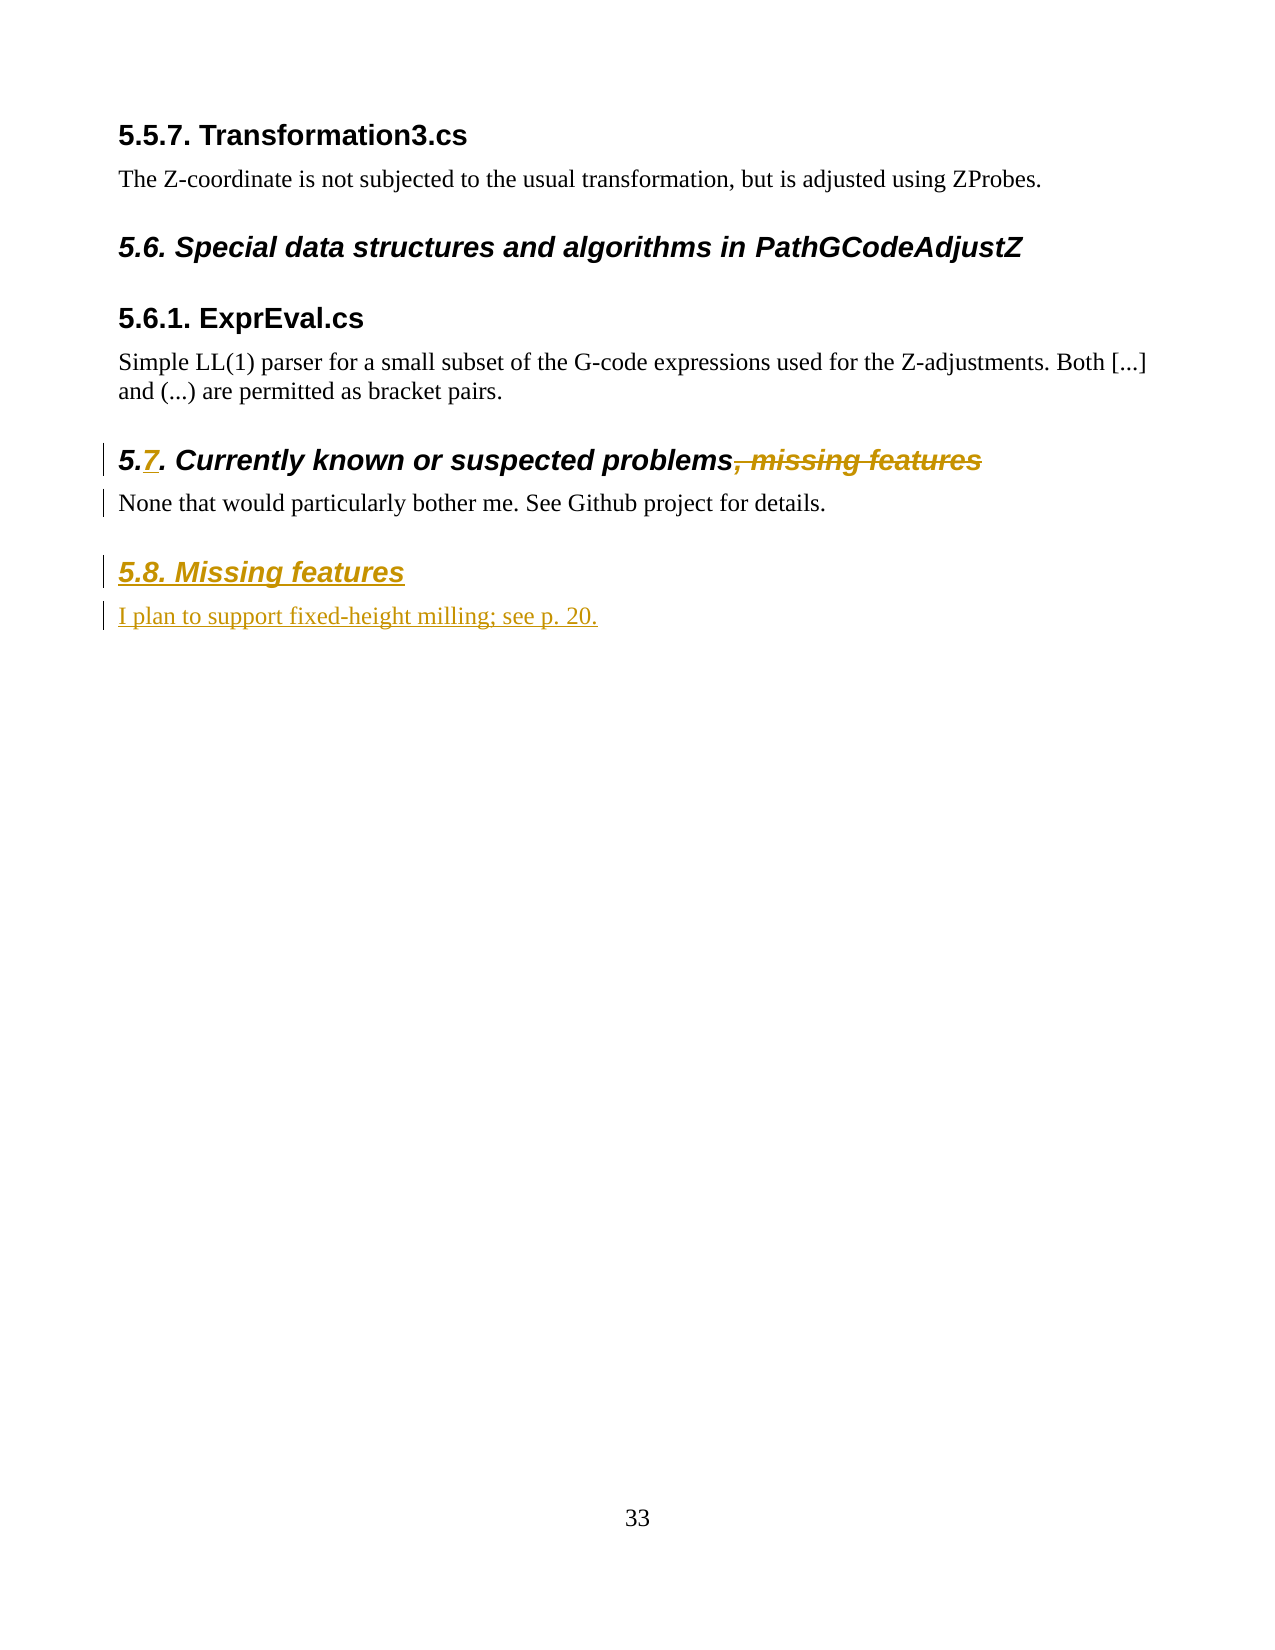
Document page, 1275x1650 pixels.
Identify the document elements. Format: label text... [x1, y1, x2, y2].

subtitle 5.5.7. Transformation3.cs [118, 118, 1157, 152]
text Simple LL(1) parser for a small subset of the G-code expressions used for the Z-adjustments. Both [...] and (...) are permitted as bracket pairs. [118, 347, 1157, 405]
text I plan to support fixed-height milling; see p. 20. [118, 601, 1157, 629]
subtitle 5.6. Special data structures and algorithms in PathGCodeAdjustZ [118, 230, 1157, 264]
subtitle 5.7. Currently known or suspected problems [118, 442, 1157, 476]
subtitle 5.6.1. ExprEval.cs [118, 301, 1157, 335]
text The Z-coordinate is not subjected to the usual transformation, but is adjusted using ZProbes. [118, 164, 1157, 193]
subtitle 5.8. Missing features [118, 555, 1157, 588]
text None that would particularly bother me. See Github project for details. [118, 488, 1157, 517]
